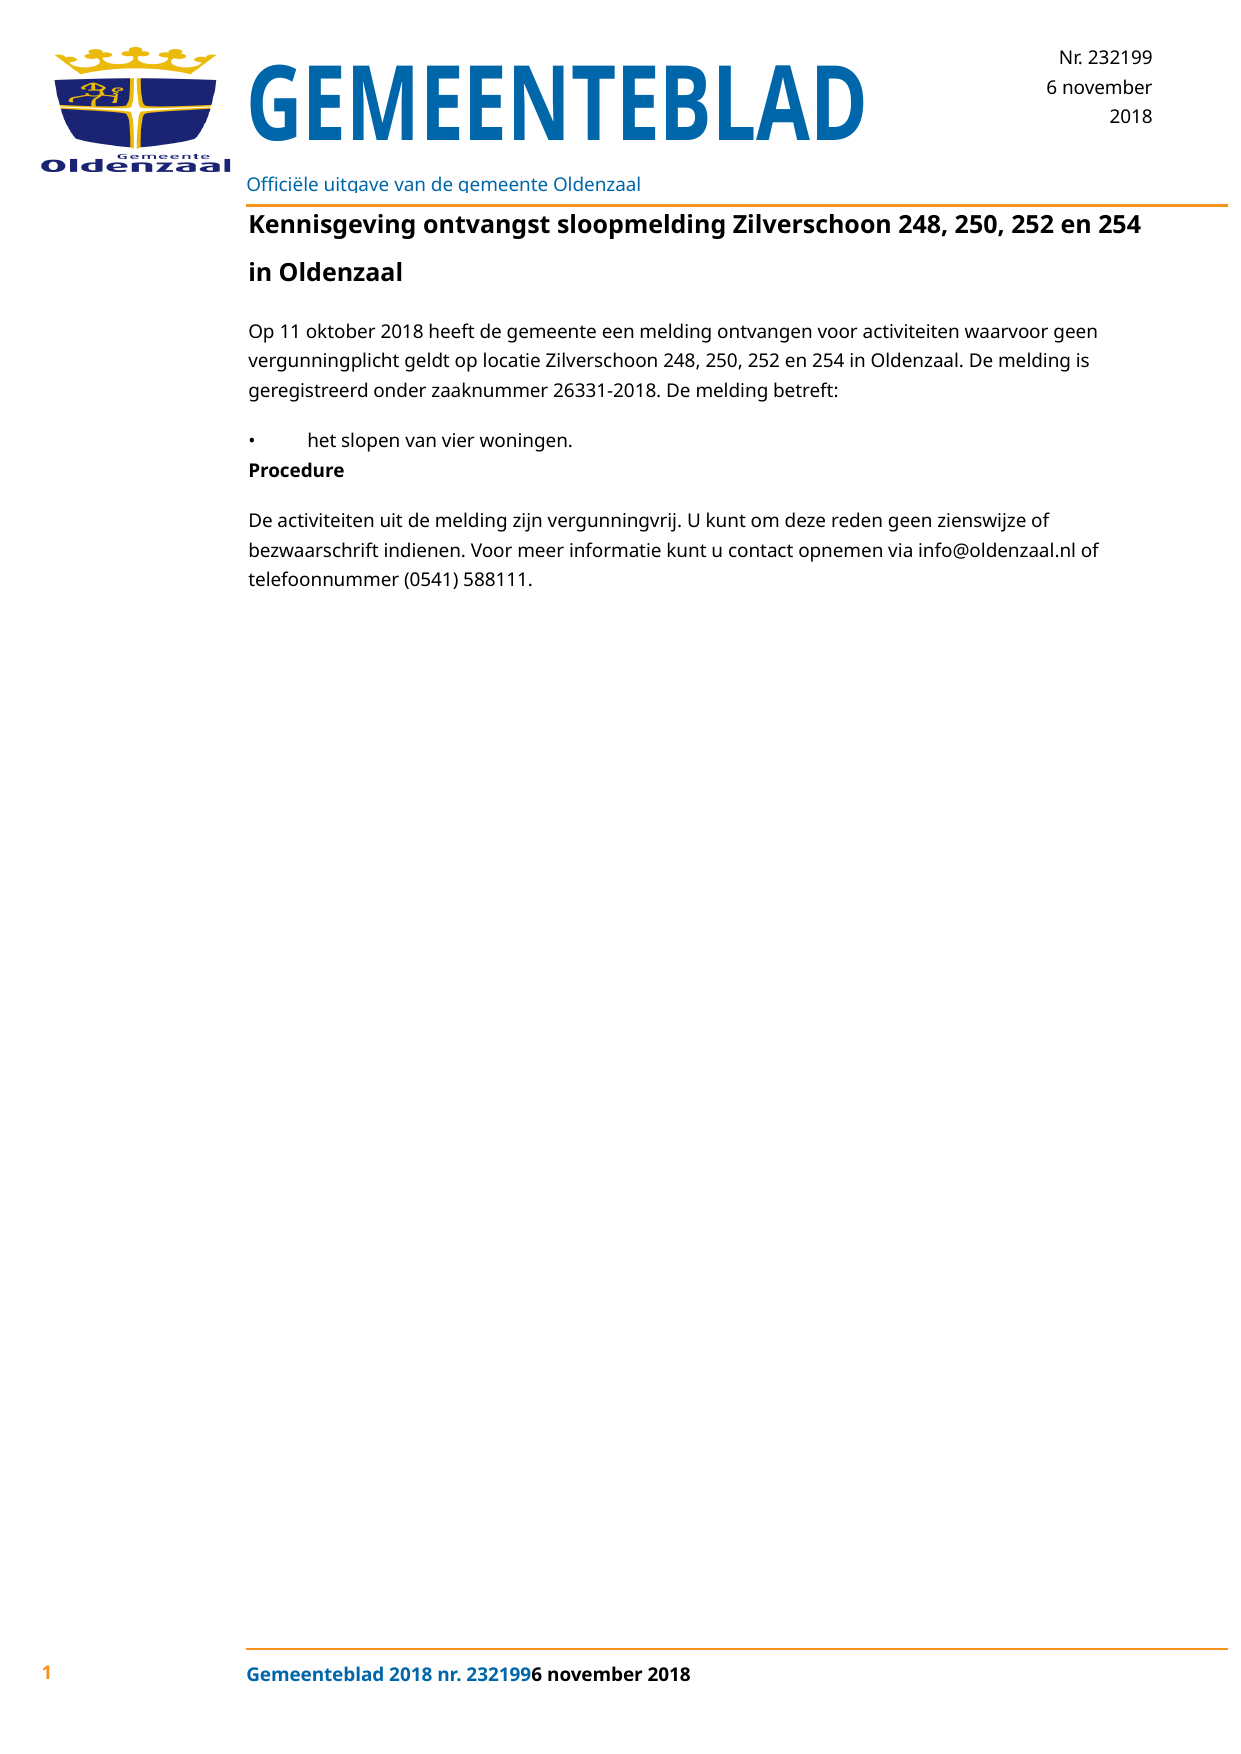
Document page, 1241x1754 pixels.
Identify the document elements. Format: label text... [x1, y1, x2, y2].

list het slopen van vier woningen. [248, 427, 1152, 453]
text Op 11 oktober 2018 heeft de gemeente een melding ontvangen voor activiteiten waarvoor geen vergunningplicht geldt op locatie Zilverschoon 248, 250, 252 en 254 in Oldenzaal. De melding is geregistreerd onder zaaknummer 26331-2018. De melding betreft: [248, 318, 1152, 403]
picture [41, 47, 231, 172]
text Kennisgeving ontvangst sloopmelding Zilverschoon 248, 250, 252 en 254 in Oldenzaal [248, 207, 1152, 288]
text De activiteiten uit de melding zijn vergunningvrij. U kunt om deze reden geen zienswijze of bezwaarschrift indienen. Voor meer informatie kunt u contact opnemen via info@oldenzaal.nl of telefoonnummer (0541) 588111. [248, 507, 1152, 592]
text Procedure [248, 457, 1152, 483]
